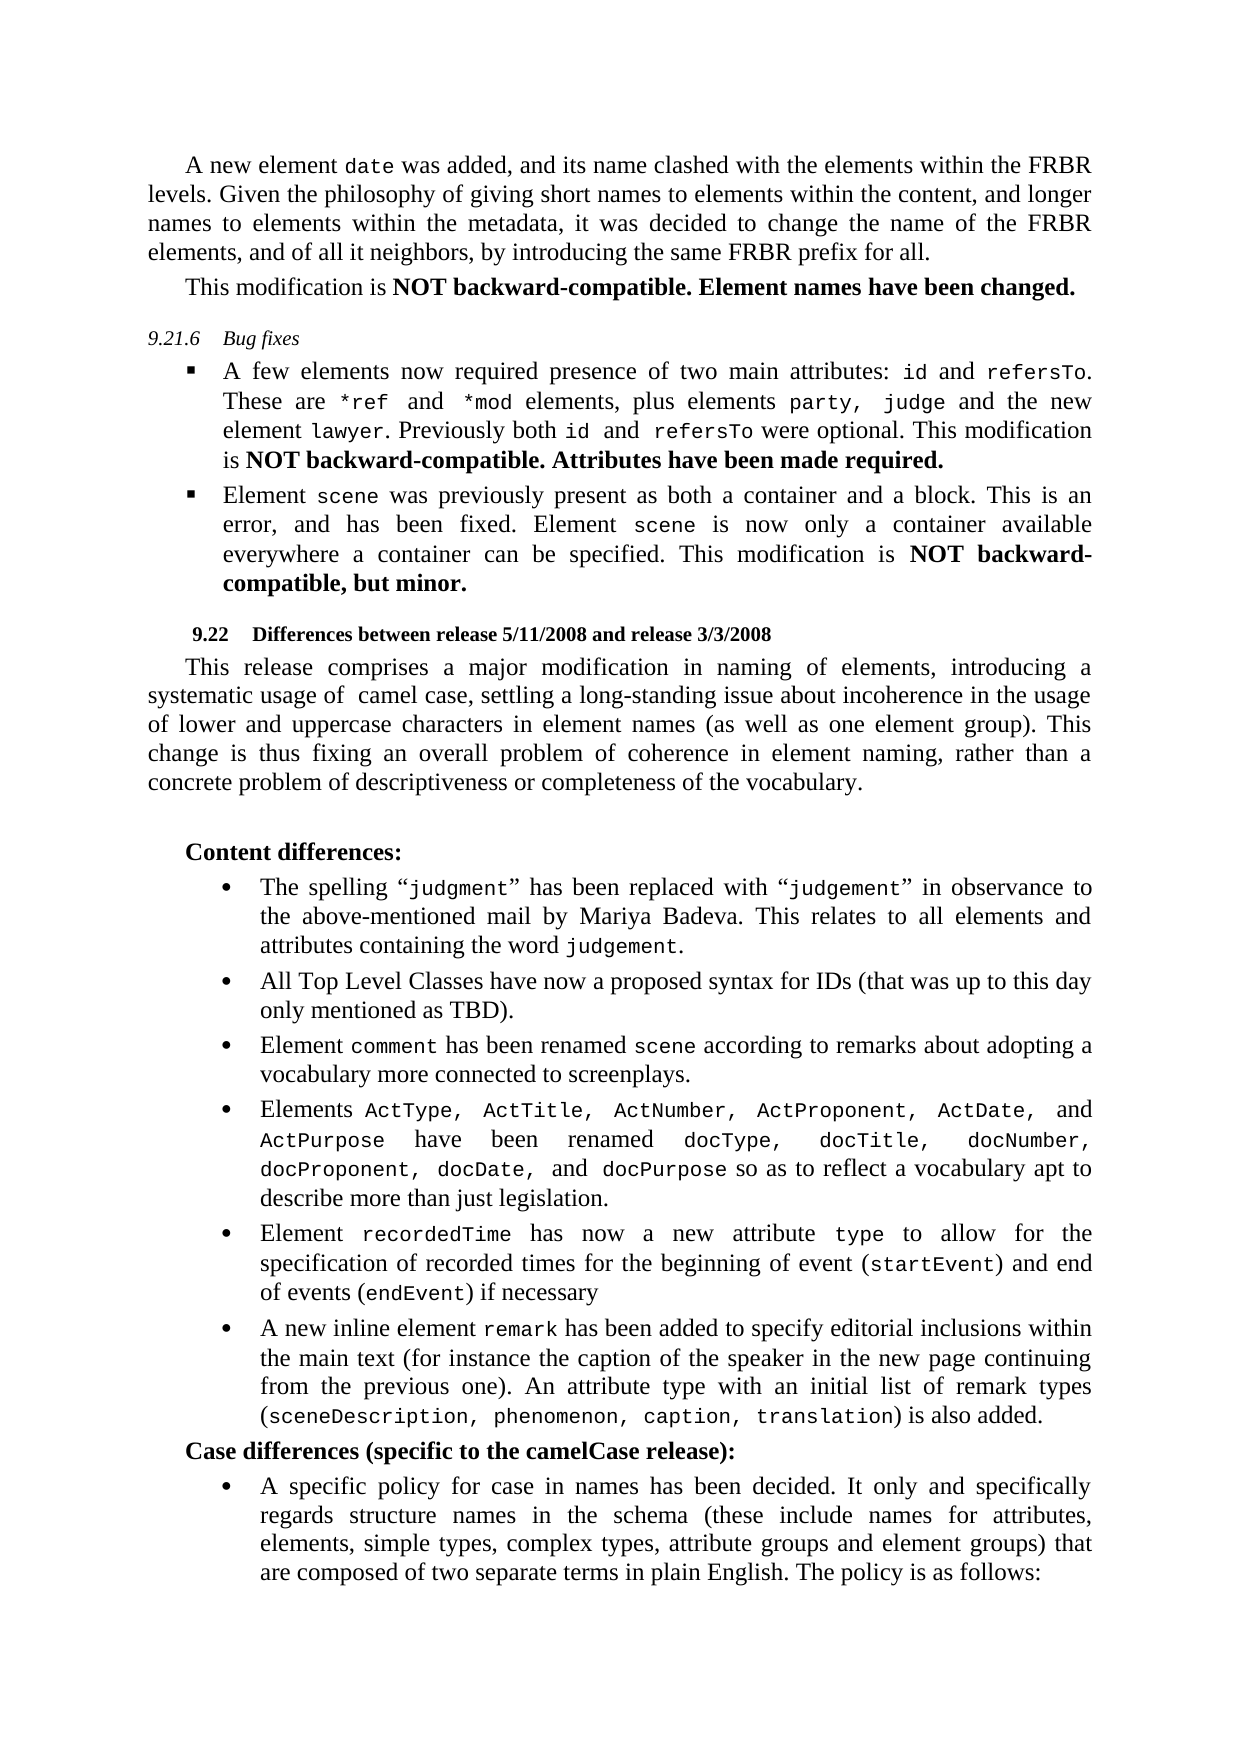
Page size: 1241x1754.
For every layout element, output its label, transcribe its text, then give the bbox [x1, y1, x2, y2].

text Case differences (specific to the camelCase release): [185, 1436, 1092, 1465]
list A new inline element remark has been added to specify editorial inclusions within the main text (for instance the caption of the speaker in the new page continuing from the previous one). An attribute type with an initial list of remark types (sceneDescription, phenomenon, caption, translation) is also added. [222, 1313, 1092, 1430]
list Elements ActType, ActTitle, ActNumber, ActProponent, ActDate, and ActPurpose have been renamed docType, docTitle, docNumber, docProponent, docDate, and docPurpose so as to reflect a vocabulary apt to describe more than just legislation. [222, 1094, 1092, 1212]
list The spelling “judgment” has been replaced with “judgement” in observance to the above-mentioned mail by Mariya Badeva. This relates to all elements and attributes containing the word judgement. [222, 872, 1092, 960]
list Element scene was previously present as both a container and a block. This is an error, and has been fixed. Element scene is now only a container available everywhere a container can be specified. This modification is NOT backward-compatible, but minor. [185, 480, 1092, 597]
text This release comprises a major modification in naming of elements, introducing a systematic usage of camel case, settling a long-standing issue about incoherence in the usage of lower and uppercase characters in element names (as well as one element group). This change is thus fixing an overall problem of coherence in element naming, rather than a concrete problem of descriptiveness or completeness of the vocabulary. [148, 652, 1092, 796]
text Content differences: [148, 837, 1092, 866]
list All Top Level Classes have now a proposed syntax for IDs (that was up to this day only mentioned as TBD). [222, 966, 1092, 1023]
list A specific policy for case in names has been decided. It only and specifically regards structure names in the schema (these include names for attributes, elements, simple types, complex types, attribute groups and element groups) that are composed of two separate terms in plain English. The policy is as follows: [222, 1471, 1092, 1586]
subtitle Differences between release 5/11/2008 and release 3/3/2008 [192, 622, 1092, 646]
subtitle Bug fixes [148, 326, 1092, 350]
list A few elements now required presence of two main attributes: id and refersTo. These are *ref and *mod elements, plus elements party, judge and the new element lawyer. Previously both id and refersTo were optional. This modification is NOT backward-compatible. Attributes have been made required. [185, 356, 1092, 474]
list Element comment has been renamed scene according to remarks about adopting a vocabulary more connected to screenplays. [222, 1030, 1092, 1088]
text This modification is NOT backward-compatible. Element names have been changed. [148, 272, 1092, 301]
text A new element date was added, and its name clashed with the elements within the FRBR levels. Given the philosophy of giving short names to elements within the content, and longer names to elements within the metadata, it was decided to change the name of the FRBR elements, and of all it neighbors, by introducing the same FRBR prefix for all. [148, 150, 1092, 266]
list Element recordedTime has now a new attribute type to allow for the specification of recorded times for the beginning of event (startEvent) and end of events (endEvent) if necessary [222, 1218, 1092, 1307]
